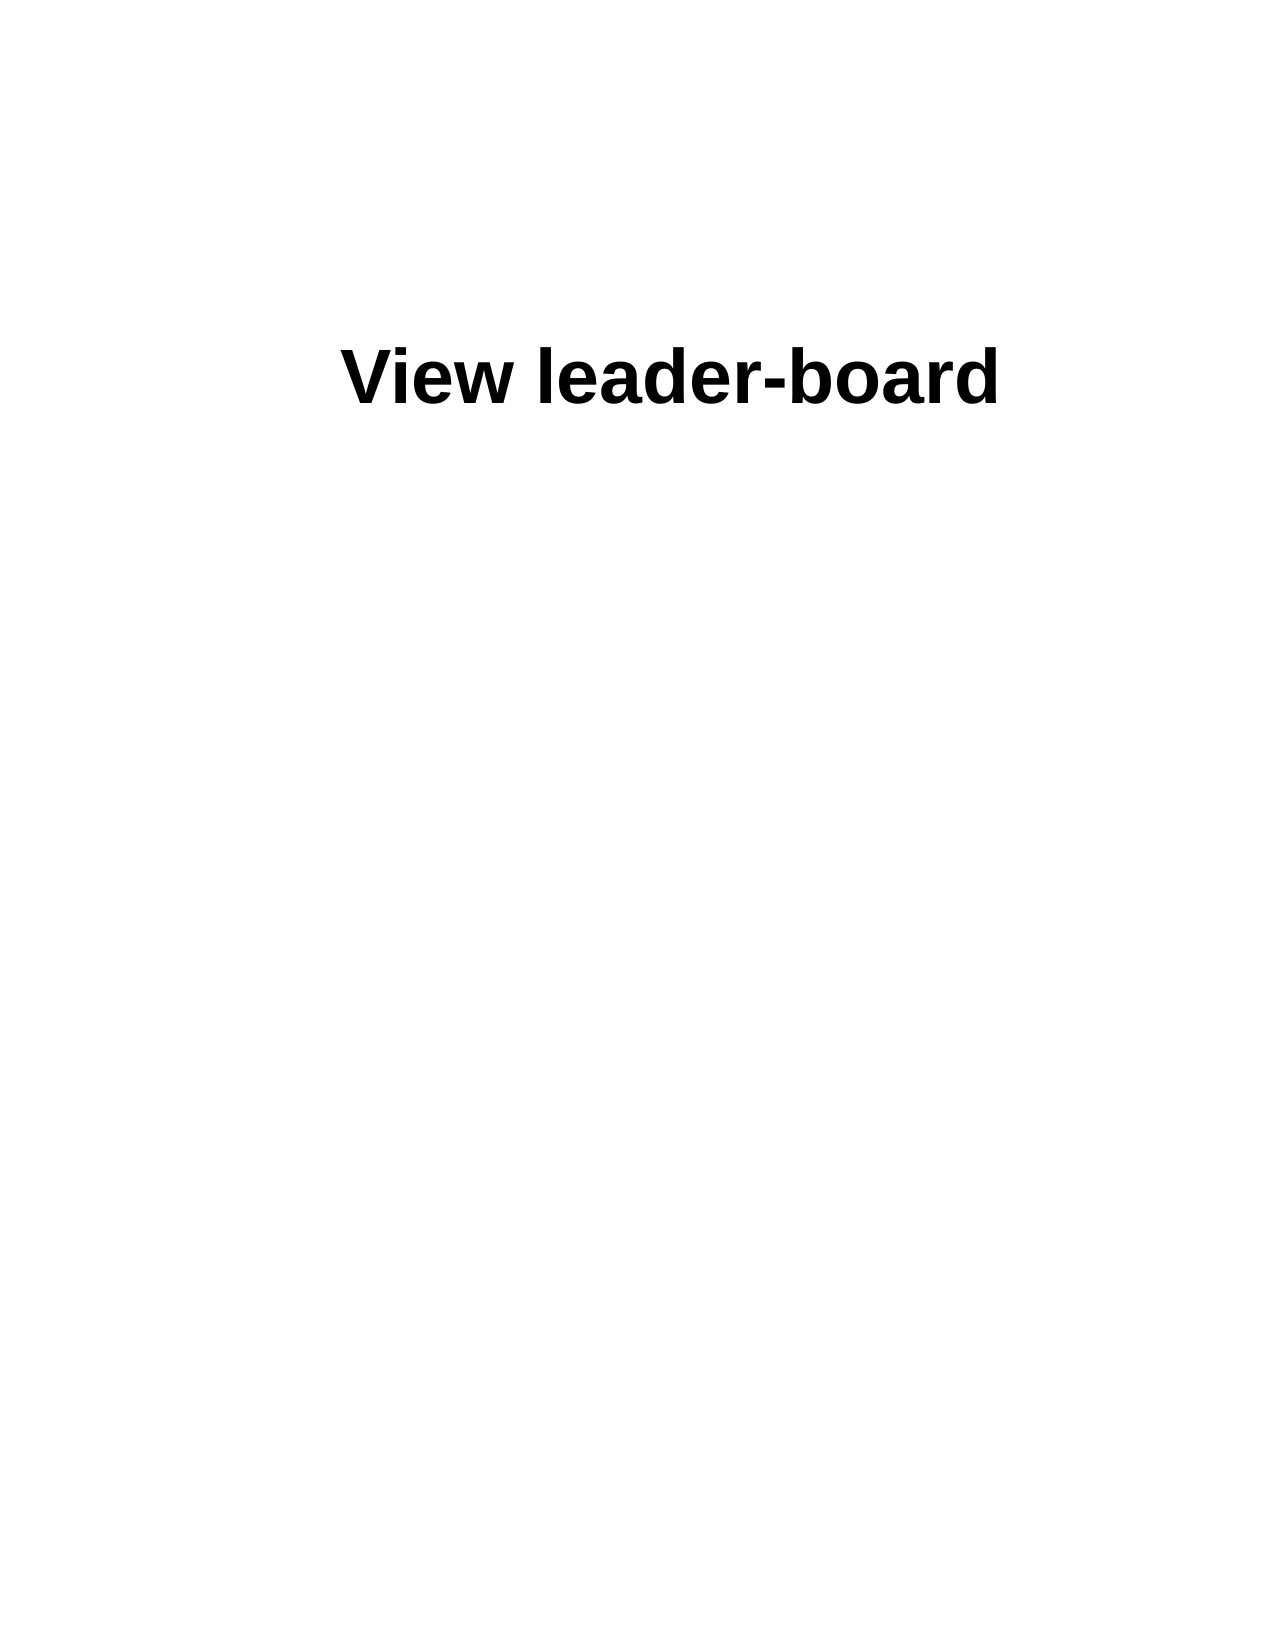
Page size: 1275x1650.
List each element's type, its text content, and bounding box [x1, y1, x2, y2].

text View leader-board [118, 331, 1157, 420]
